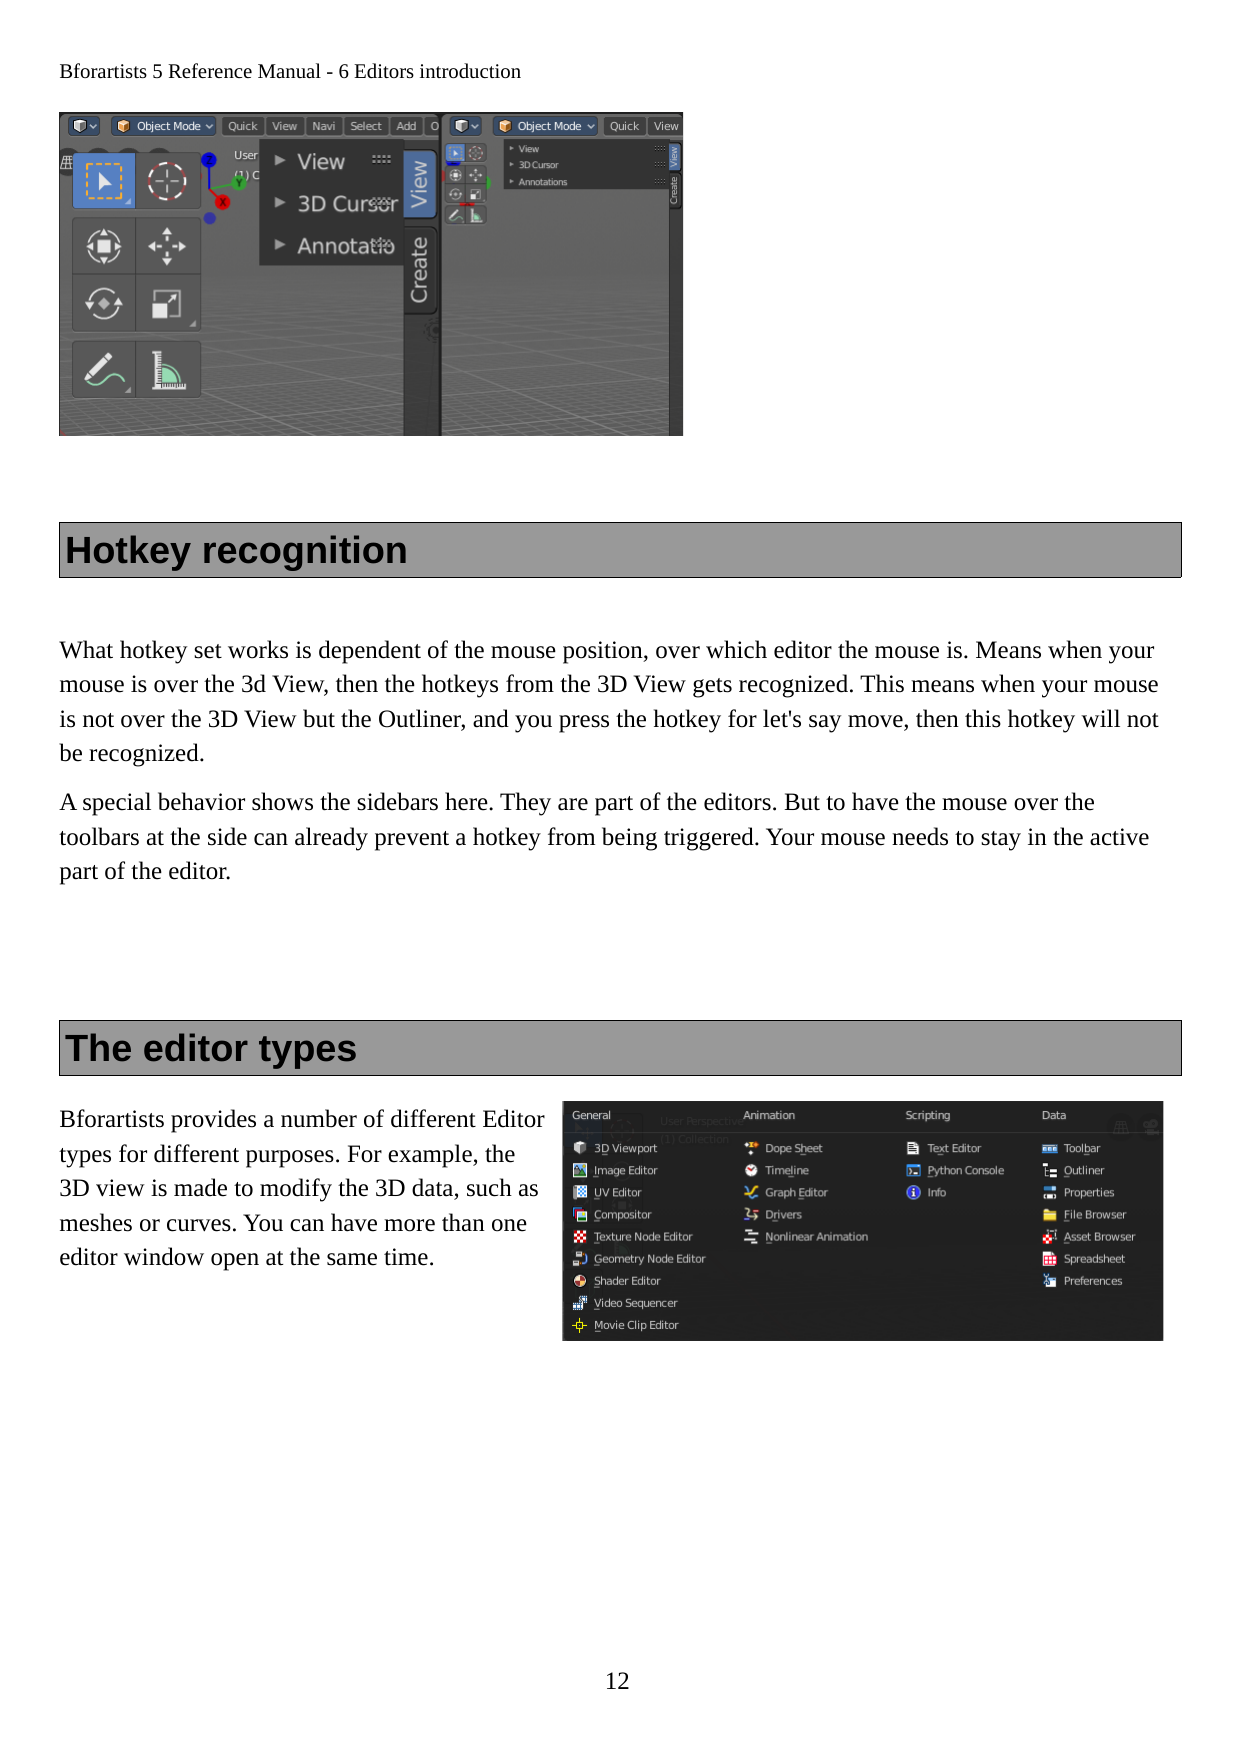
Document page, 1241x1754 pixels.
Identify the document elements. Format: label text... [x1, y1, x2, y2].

text What hotkey set works is dependent of the mouse position, over which editor the mouse is. Means when your mouse is over the 3d View, then the hotkeys from the 3D View gets recognized. This means when your mouse is not over the 3D View but the Outliner, and you press the hotkey for let's say move, then this hotkey will not be recognized. [59, 635, 1181, 767]
text A special behavior shows the sidebars here. They are part of the editors. But to have the mouse over the toolbars at the side can already prevent a hotkey from being triggered. Your mouse needs to stay in the active part of the editor. [59, 787, 1181, 885]
picture [59, 112, 684, 436]
table_header The editor types [60, 1021, 1181, 1075]
picture [562, 1101, 1164, 1341]
text Bforartists provides a number of different Editor types for different purposes. For example, the 3D view is made to modify the 3D data, such as meshes or curves. You can have more than one editor window open at the same time. [59, 1104, 562, 1271]
table_header Hotkey recognition [60, 523, 1181, 577]
